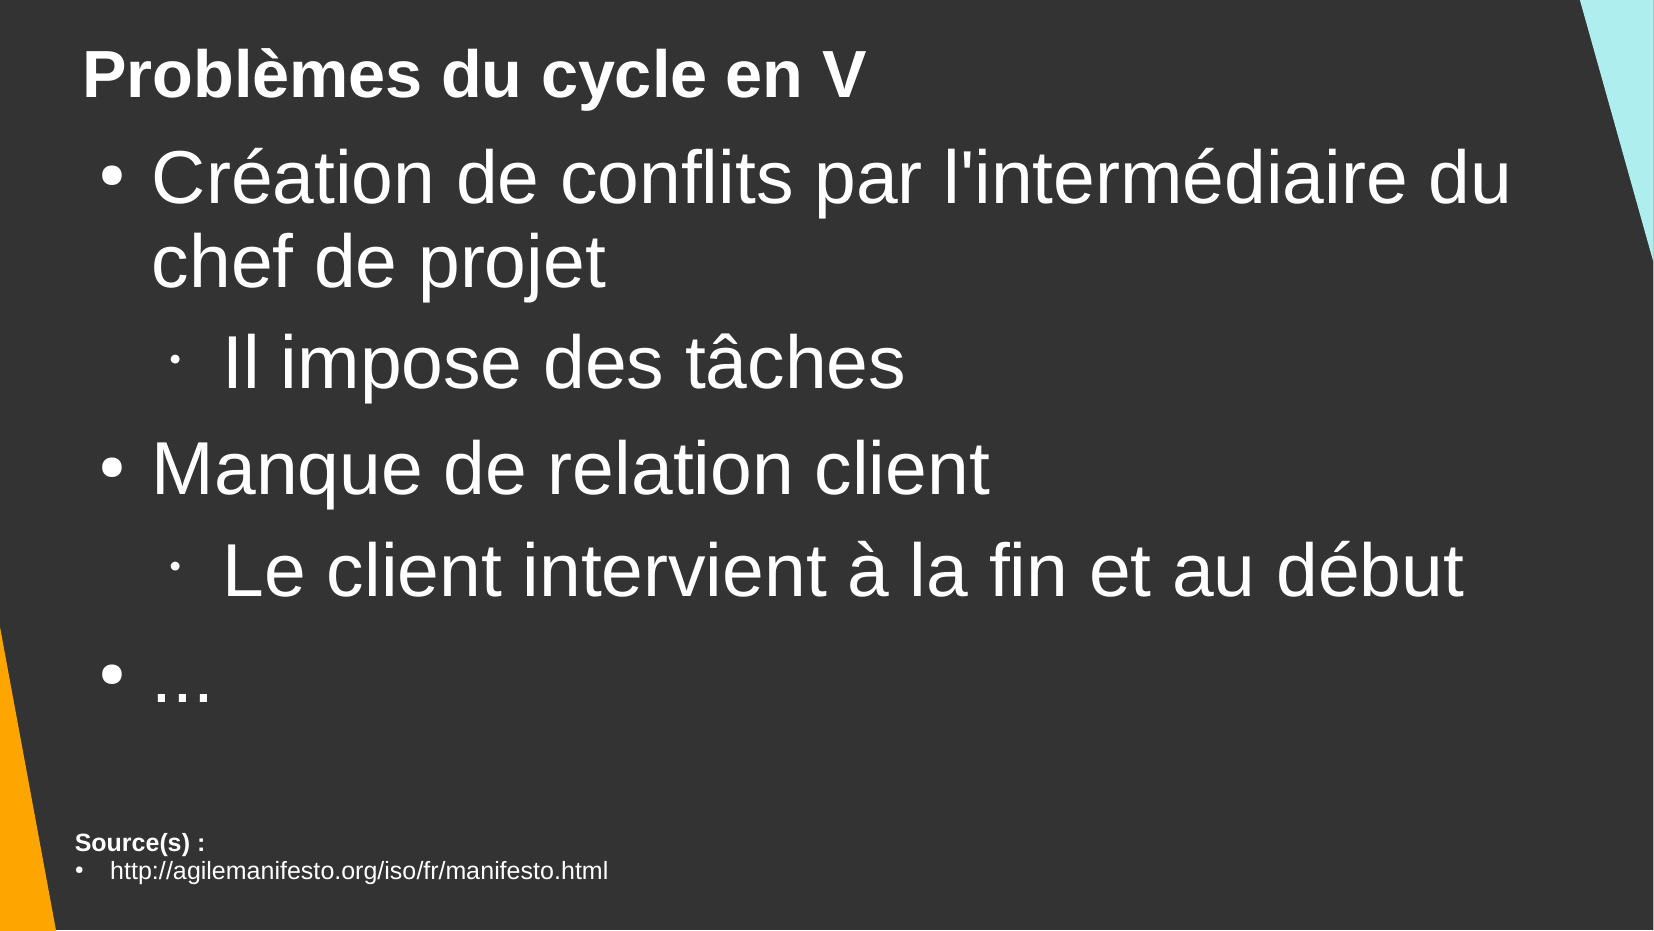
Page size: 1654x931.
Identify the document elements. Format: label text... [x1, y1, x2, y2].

text_box [1579, 0, 1654, 265]
list Création de conflits par l'intermédiaire du chef de projet Il impose des tâches Manque de relation client Le client intervient à la fin et au début ... [80, 135, 1620, 777]
text_box Source(s) : http://agilemanifesto.org/iso/fr/manifesto.html [59, 821, 1546, 920]
text_box [0, 626, 57, 931]
title Problèmes du cycle en V [82, 37, 1571, 122]
